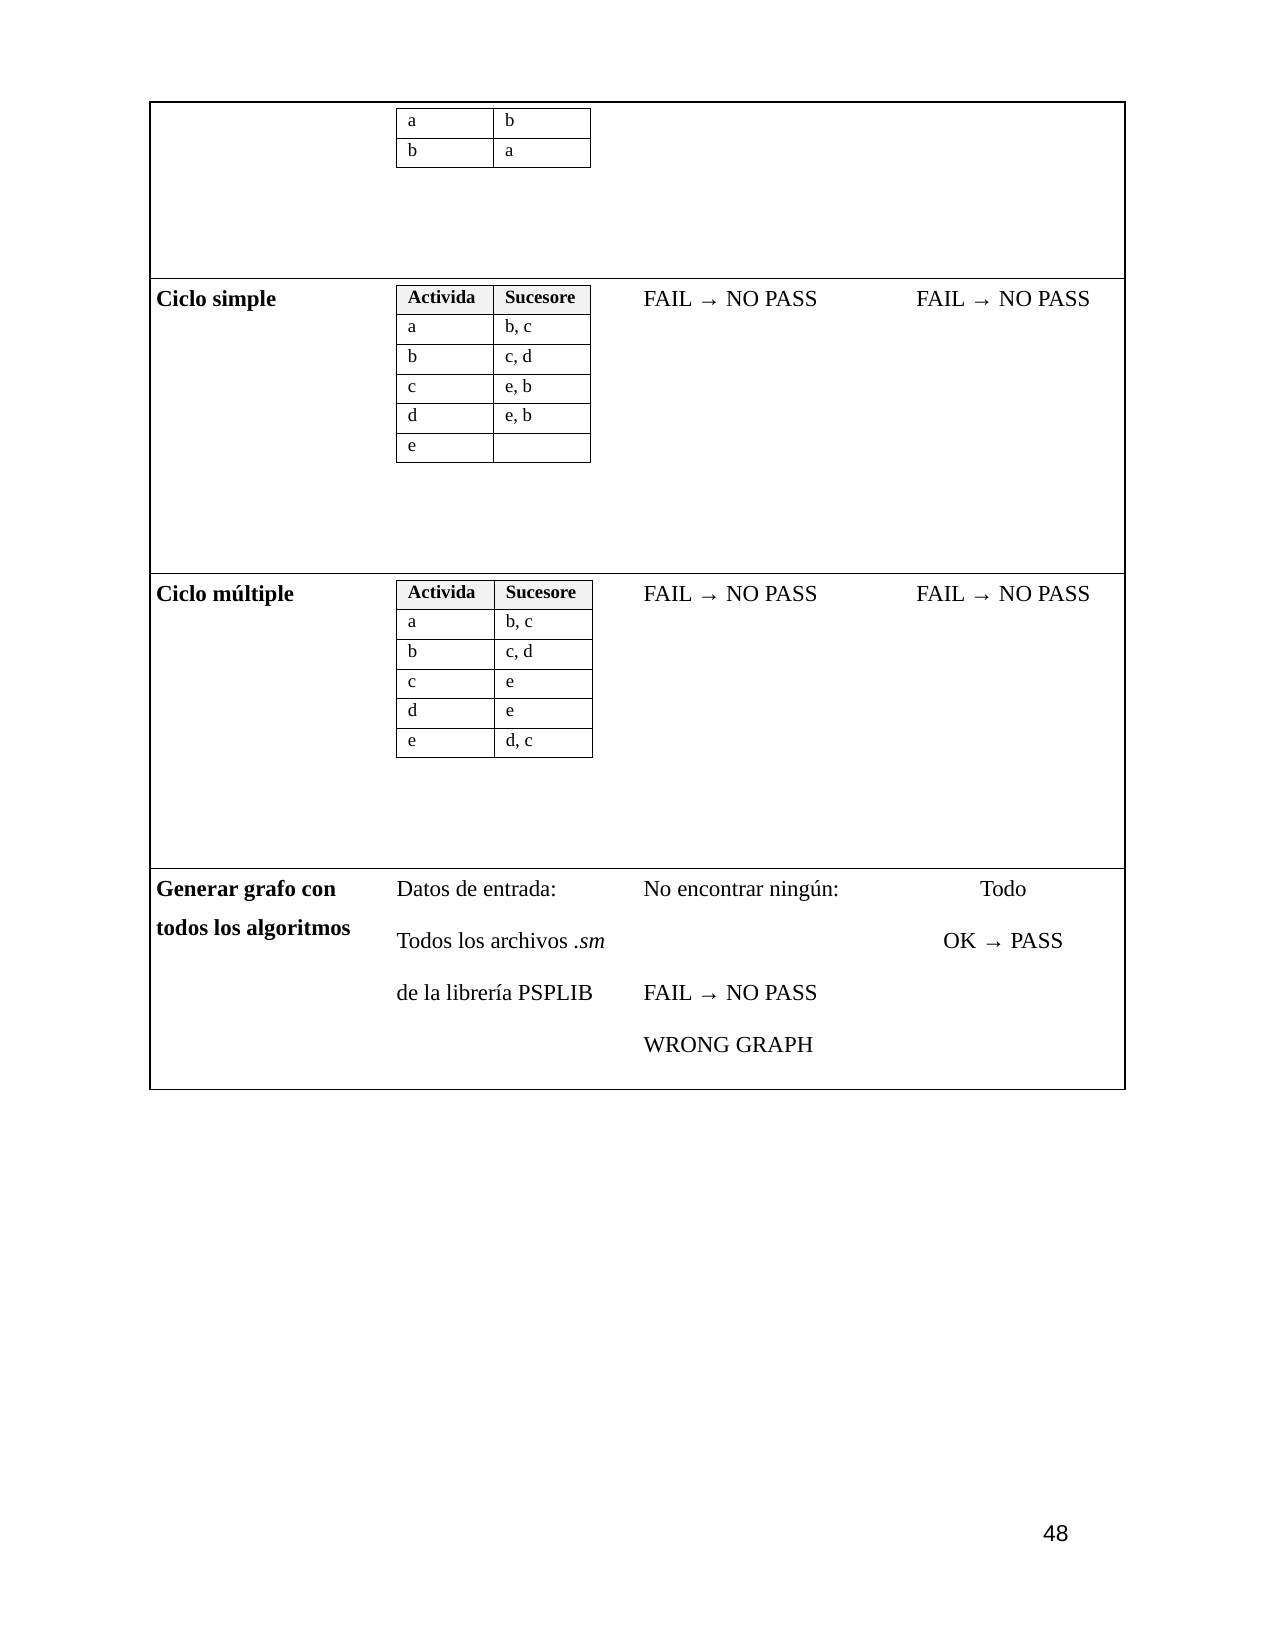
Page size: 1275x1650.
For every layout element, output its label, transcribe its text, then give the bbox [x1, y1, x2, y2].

table_cell a [397, 109, 493, 138]
table_cell a [397, 315, 493, 344]
table_cell Generar grafo con todos los algoritmos [151, 869, 391, 1089]
table_cell [638, 103, 881, 278]
table_cell No encontrar ningún: FAIL → NO PASS WRONG GRAPH [638, 869, 881, 1089]
table_cell c [397, 375, 493, 403]
table_cell FAIL → NO PASS [638, 574, 881, 868]
table_cell e, b [494, 375, 590, 403]
table_cell d [397, 404, 493, 433]
table_cell FAIL → NO PASS [638, 279, 881, 573]
table_cell [494, 434, 590, 462]
table_cell FAIL → NO PASS [881, 279, 1124, 573]
table_cell d [397, 699, 494, 728]
table_cell b, c [494, 315, 590, 344]
table_cell Ciclo simple [151, 279, 391, 573]
table_header Actividad [397, 581, 494, 609]
table_cell b, c [495, 610, 592, 639]
table_cell c, d [494, 345, 590, 373]
table_cell Todo OK → PASS [881, 869, 1124, 1089]
table_cell c [397, 670, 494, 698]
table_cell [391, 574, 637, 868]
table_cell Datos de entrada: Todos los archivos .sm de la librería PSPLIB [391, 869, 637, 1089]
table_cell e [495, 670, 592, 698]
table_cell b [397, 640, 494, 668]
table_cell [391, 279, 637, 573]
table_cell e, b [494, 404, 590, 433]
table_header Actividad [397, 286, 493, 314]
table_cell [881, 103, 1124, 278]
table_cell b [494, 109, 590, 138]
table_cell Ciclo múltiple [151, 574, 391, 868]
table_cell a [397, 610, 494, 639]
table_header Sucesores [495, 581, 592, 609]
table_cell FAIL → NO PASS [881, 574, 1124, 868]
table_header Sucesores [494, 286, 590, 314]
table_cell b [397, 139, 493, 167]
table_cell b [397, 345, 493, 373]
table_cell c, d [495, 640, 592, 668]
table_cell [391, 103, 637, 278]
table_cell e [495, 699, 592, 728]
table_cell d, c [495, 729, 592, 757]
table_cell e [397, 434, 493, 462]
table_cell e [397, 729, 494, 757]
table_cell [151, 103, 391, 278]
table_cell a [494, 139, 590, 167]
